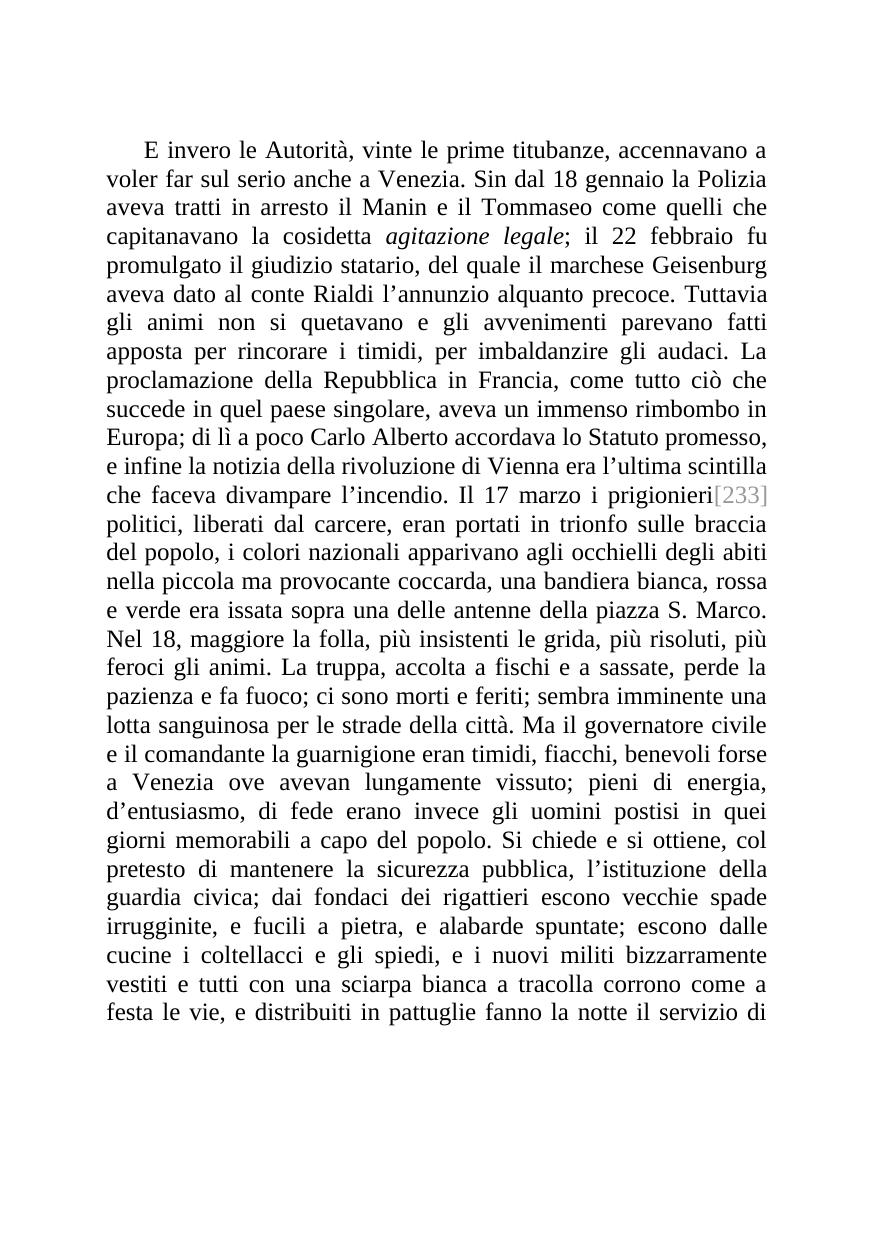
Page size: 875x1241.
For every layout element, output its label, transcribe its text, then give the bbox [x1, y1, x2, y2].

text E invero le Autorità, vinte le prime titubanze, accennavano a voler far sul serio anche a Venezia. Sin dal 18 gennaio la Polizia aveva tratti in arresto il Manin e il Tommaseo come quelli che capitanavano la cosidetta agitazione legale; il 22 febbraio fu promulgato il giudizio statario, del quale il marchese Geisenburg aveva dato al conte Rialdi l’annunzio alquanto precoce. Tuttavia gli animi non si quetavano e gli avvenimenti parevano fatti apposta per rincorare i timidi, per imbaldanzire gli audaci. La proclamazione della Repubblica in Francia, come tutto ciò che succede in quel paese singolare, aveva un immenso rimbombo in Europa; di lì a poco Carlo Alberto accordava lo Statuto promesso, e infine la notizia della rivoluzione di Vienna era l’ultima scintilla che faceva divampare l’incendio. Il 17 marzo i prigionieri[233] politici, liberati dal carcere, eran portati in trionfo sulle braccia del popolo, i colori nazionali apparivano agli occhielli degli abiti nella piccola ma provocante coccarda, una bandiera bianca, rossa e verde era issata sopra una delle antenne della piazza S. Marco. Nel 18, maggiore la folla, più insistenti le grida, più risoluti, più feroci gli animi. La truppa, accolta a fischi e a sassate, perde la pazienza e fa fuoco; ci sono morti e feriti; sembra imminente una lotta sanguinosa per le strade della città. Ma il governatore civile e il comandante la guarnigione eran timidi, fiacchi, benevoli forse a Venezia ove avevan lungamente vissuto; pieni di energia, d’entusiasmo, di fede erano invece gli uomini postisi in quei giorni memorabili a capo del popolo. Si chiede e si ottiene, col pretesto di mantenere la sicurezza pubblica, l’istituzione della guardia civica; dai fondaci dei rigattieri escono vecchie spade irrugginite, e fucili a pietra, e alabarde spuntate; escono dalle cucine i coltellacci e gli spiedi, e i nuovi militi bizzarramente vestiti e tutti con una sciarpa bianca a tracolla corrono come a festa le vie, e distribuiti in pattuglie fanno la notte il servizio di [106, 135, 768, 1026]
